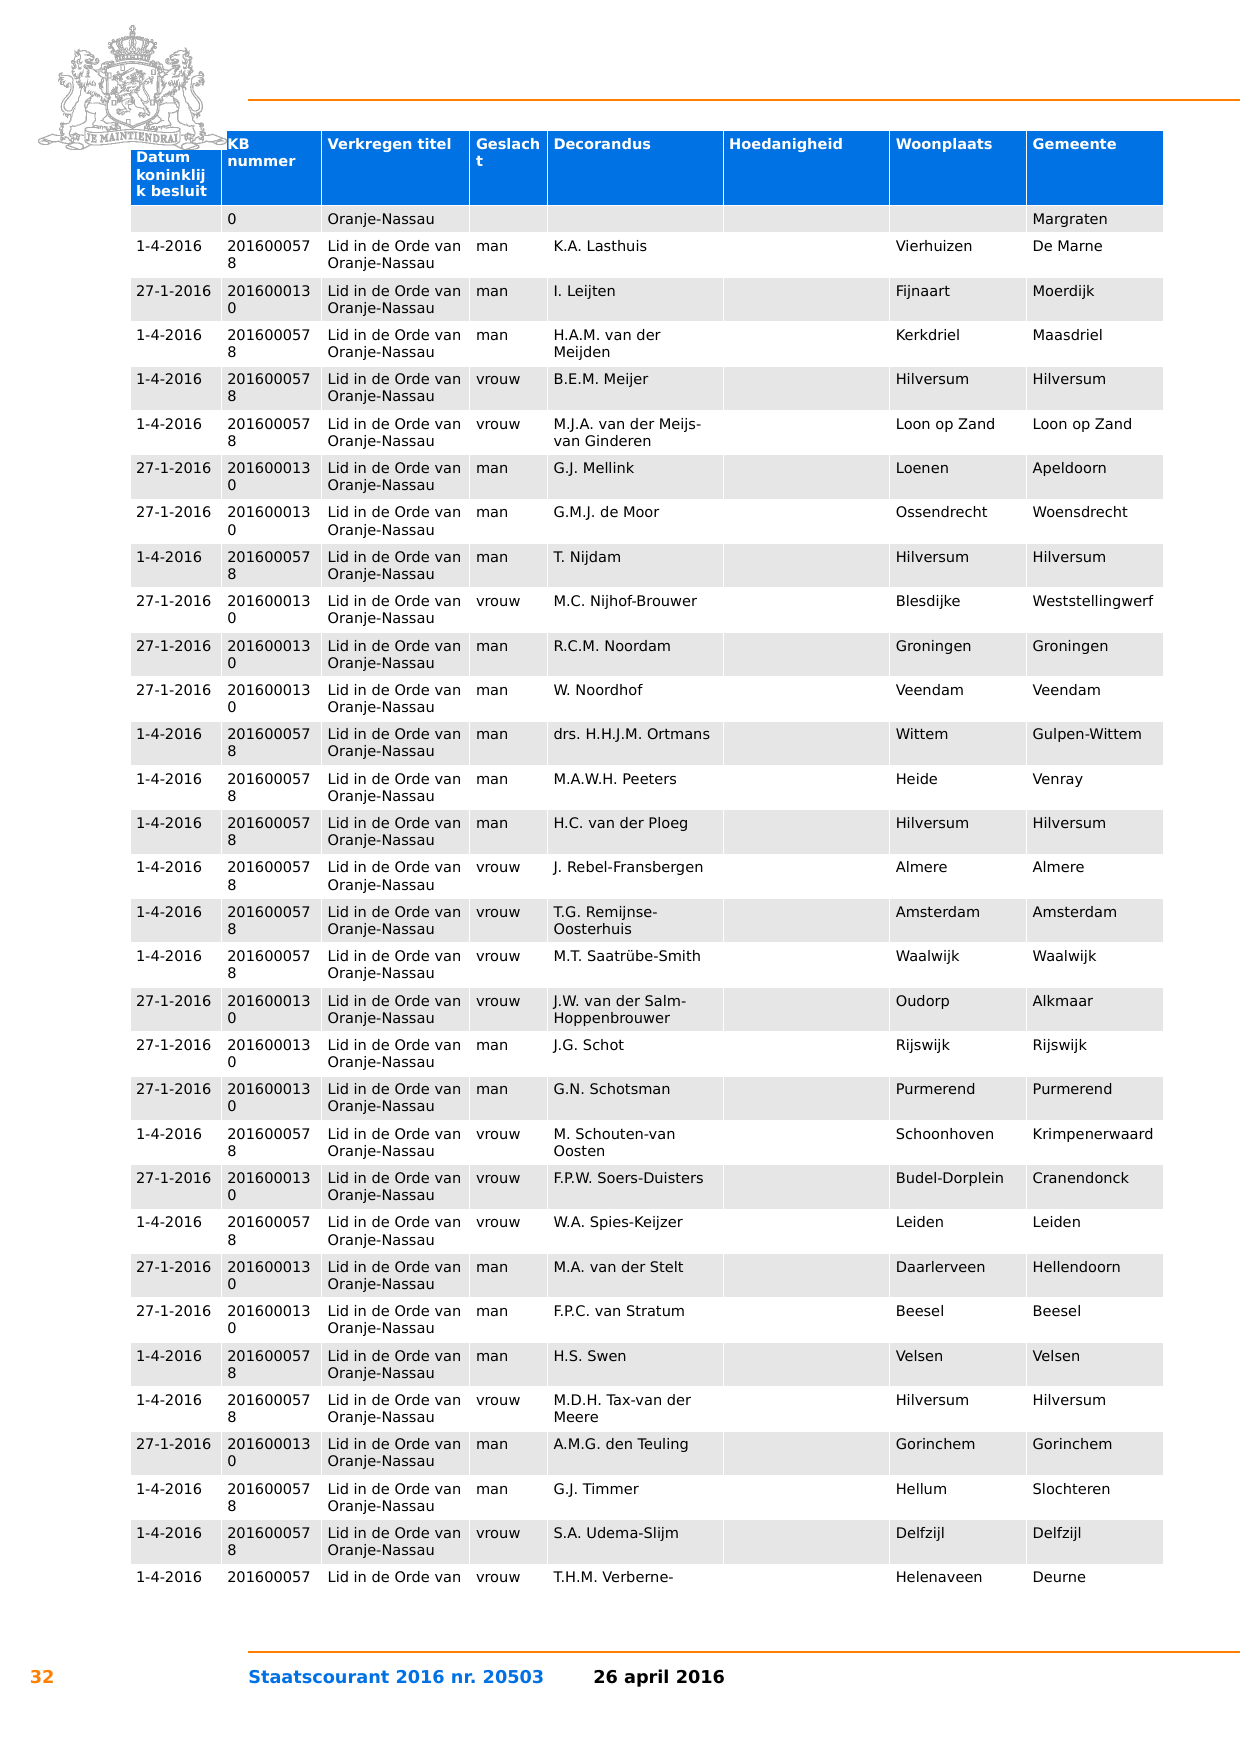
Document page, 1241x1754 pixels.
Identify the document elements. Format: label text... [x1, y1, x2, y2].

table_cell 2016000130 [222, 1299, 321, 1342]
table_cell 27-1-2016 [131, 278, 221, 321]
table_cell Beesel [1027, 1299, 1163, 1342]
table_cell 2016000130 [222, 455, 321, 499]
table_cell 1-4-2016 [131, 1121, 221, 1164]
table_cell Lid in de Orde van Oranje-Nassau [322, 1432, 469, 1475]
table_cell 1-4-2016 [131, 722, 221, 765]
table_cell Lid in de Orde van Oranje-Nassau [322, 855, 469, 898]
table_cell Lid in de Orde van Oranje-Nassau [322, 411, 469, 454]
table_cell [724, 899, 889, 942]
table_cell T. Nijdam [548, 544, 723, 587]
table_cell man [470, 1077, 547, 1120]
table_cell B.E.M. Meijer [548, 367, 723, 410]
table_cell J.G. Schot [548, 1032, 723, 1076]
table_cell vrouw [470, 367, 547, 410]
table_cell 1-4-2016 [131, 411, 221, 454]
table_header Woonplaats [890, 131, 1026, 205]
table_cell [724, 206, 889, 232]
table_cell [724, 411, 889, 454]
table_header Verkregen titel [322, 131, 469, 205]
table_cell 1-4-2016 [131, 1210, 221, 1253]
table_cell [724, 1299, 889, 1342]
table_cell [724, 1254, 889, 1297]
table_cell 2016000130 [222, 633, 321, 676]
table_cell [724, 633, 889, 676]
table_header Datum koninklijk besluit [131, 150, 221, 205]
table_cell Lid in de Orde van Oranje-Nassau [322, 677, 469, 721]
table_cell Leiden [890, 1210, 1026, 1253]
table_cell [724, 677, 889, 721]
table_cell 2016000578 [222, 1476, 321, 1519]
table_cell vrouw [470, 988, 547, 1031]
table_cell 2016000130 [222, 1077, 321, 1120]
table_cell Venray [1027, 766, 1163, 809]
table_cell 201600057 [222, 1565, 321, 1591]
table_cell G.N. Schotsman [548, 1077, 723, 1120]
table_cell 27-1-2016 [131, 1077, 221, 1120]
table_cell Lid in de Orde van Oranje-Nassau [322, 988, 469, 1031]
table_cell Lid in de Orde van [322, 1565, 469, 1591]
table_cell man [470, 322, 547, 366]
table_cell [724, 1520, 889, 1564]
table_cell Loenen [890, 455, 1026, 499]
table_cell vrouw [470, 1210, 547, 1253]
table_cell De Marne [1027, 234, 1163, 277]
table_cell Groningen [1027, 633, 1163, 676]
table_cell man [470, 1032, 547, 1076]
table_cell Leiden [1027, 1210, 1163, 1253]
table_cell Oudorp [890, 988, 1026, 1031]
table_cell Hilversum [890, 1387, 1026, 1431]
table_cell [724, 766, 889, 809]
table_cell Lid in de Orde van Oranje-Nassau [322, 810, 469, 854]
table_cell 1-4-2016 [131, 234, 221, 277]
table_cell H.S. Swen [548, 1343, 723, 1386]
table_cell Lid in de Orde van Oranje-Nassau [322, 944, 469, 987]
table_cell Amsterdam [890, 899, 1026, 942]
table_cell Lid in de Orde van Oranje-Nassau [322, 544, 469, 587]
table_cell [724, 234, 889, 277]
table_cell 2016000130 [222, 1254, 321, 1297]
table_cell Hellendoorn [1027, 1254, 1163, 1297]
table_cell 27-1-2016 [131, 633, 221, 676]
table_cell 2016000578 [222, 855, 321, 898]
table_cell 2016000578 [222, 544, 321, 587]
table_cell 2016000578 [222, 411, 321, 454]
table_cell [724, 1165, 889, 1209]
table_cell Purmerend [1027, 1077, 1163, 1120]
table_cell [724, 944, 889, 987]
table_cell man [470, 810, 547, 854]
table_cell [724, 367, 889, 410]
table_cell Blesdijke [890, 589, 1026, 632]
table_cell 2016000130 [222, 278, 321, 321]
table_cell vrouw [470, 855, 547, 898]
table_cell [724, 1476, 889, 1519]
table_cell Budel-Dorplein [890, 1165, 1026, 1209]
table_cell Loon op Zand [1027, 411, 1163, 454]
table_cell [724, 1387, 889, 1431]
table_cell Delfzijl [1027, 1520, 1163, 1564]
table_cell Lid in de Orde van Oranje-Nassau [322, 766, 469, 809]
table_cell [724, 1565, 889, 1591]
table_cell 1-4-2016 [131, 322, 221, 366]
table_cell [724, 1032, 889, 1076]
table_cell Lid in de Orde van Oranje-Nassau [322, 367, 469, 410]
table_cell Lid in de Orde van Oranje-Nassau [322, 455, 469, 499]
table_cell Lid in de Orde van Oranje-Nassau [322, 1077, 469, 1120]
table_cell 2016000578 [222, 1343, 321, 1386]
table_cell Beesel [890, 1299, 1026, 1342]
table_cell [724, 500, 889, 543]
table_cell 1-4-2016 [131, 944, 221, 987]
table_header Hoedanigheid [724, 131, 889, 205]
table_cell 0 [222, 206, 321, 232]
picture [38, 25, 227, 150]
table_cell 2016000130 [222, 988, 321, 1031]
table_cell 2016000130 [222, 1432, 321, 1475]
table_cell Lid in de Orde van Oranje-Nassau [322, 1299, 469, 1342]
table_cell Lid in de Orde van Oranje-Nassau [322, 1343, 469, 1386]
table_cell Wittem [890, 722, 1026, 765]
table_cell Lid in de Orde van Oranje-Nassau [322, 322, 469, 366]
table_cell 2016000130 [222, 1032, 321, 1076]
table_cell F.P.W. Soers-Duisters [548, 1165, 723, 1209]
table_cell A.M.G. den Teuling [548, 1432, 723, 1475]
table_cell F.P.C. van Stratum [548, 1299, 723, 1342]
table_cell [724, 589, 889, 632]
table_cell 27-1-2016 [131, 455, 221, 499]
table_cell [724, 722, 889, 765]
table_cell Heide [890, 766, 1026, 809]
table_cell vrouw [470, 899, 547, 942]
table_cell Lid in de Orde van Oranje-Nassau [322, 1254, 469, 1297]
table_cell M.J.A. van der Meijs-van Ginderen [548, 411, 723, 454]
table_cell R.C.M. Noordam [548, 633, 723, 676]
table_cell Hilversum [1027, 367, 1163, 410]
table_cell 2016000578 [222, 1210, 321, 1253]
table_cell 27-1-2016 [131, 500, 221, 543]
table_cell M. Schouten-van Oosten [548, 1121, 723, 1164]
table_cell Kerkdriel [890, 322, 1026, 366]
table_cell Hilversum [890, 367, 1026, 410]
table_cell man [470, 677, 547, 721]
table_cell Fijnaart [890, 278, 1026, 321]
table_cell Delfzijl [890, 1520, 1026, 1564]
table_cell 2016000578 [222, 234, 321, 277]
table_cell 1-4-2016 [131, 766, 221, 809]
table_cell 27-1-2016 [131, 589, 221, 632]
table_cell 2016000130 [222, 1165, 321, 1209]
table_cell 2016000578 [222, 766, 321, 809]
table_cell Helenaveen [890, 1565, 1026, 1591]
table_cell Deurne [1027, 1565, 1163, 1591]
table_cell Lid in de Orde van Oranje-Nassau [322, 1210, 469, 1253]
table_cell Groningen [890, 633, 1026, 676]
table_header Gemeente [1027, 131, 1163, 205]
table_cell Lid in de Orde van Oranje-Nassau [322, 589, 469, 632]
table_cell Lid in de Orde van Oranje-Nassau [322, 1520, 469, 1564]
table_cell vrouw [470, 944, 547, 987]
table_cell 2016000130 [222, 677, 321, 721]
table_cell man [470, 722, 547, 765]
table_cell Ossendrecht [890, 500, 1026, 543]
table_cell 1-4-2016 [131, 1387, 221, 1431]
table_cell S.A. Udema-Slijm [548, 1520, 723, 1564]
table_cell [131, 206, 221, 232]
table_cell Moerdijk [1027, 278, 1163, 321]
table_cell man [470, 455, 547, 499]
table_cell W. Noordhof [548, 677, 723, 721]
table_cell Lid in de Orde van Oranje-Nassau [322, 633, 469, 676]
table_cell man [470, 633, 547, 676]
table_cell [724, 455, 889, 499]
table_cell Hilversum [890, 544, 1026, 587]
table_cell drs. H.H.J.M. Ortmans [548, 722, 723, 765]
table_cell G.J. Timmer [548, 1476, 723, 1519]
table_cell Lid in de Orde van Oranje-Nassau [322, 1165, 469, 1209]
table_cell 27-1-2016 [131, 1165, 221, 1209]
table_cell Lid in de Orde van Oranje-Nassau [322, 899, 469, 942]
table_cell Lid in de Orde van Oranje-Nassau [322, 722, 469, 765]
table_cell man [470, 766, 547, 809]
table_cell Vierhuizen [890, 234, 1026, 277]
table_cell Weststellingwerf [1027, 589, 1163, 632]
table_cell vrouw [470, 1565, 547, 1591]
table_cell [724, 1077, 889, 1120]
table_cell man [470, 1432, 547, 1475]
table_cell 27-1-2016 [131, 1299, 221, 1342]
table_cell 1-4-2016 [131, 810, 221, 854]
table_cell M.C. Nijhof-Brouwer [548, 589, 723, 632]
table_cell man [470, 1254, 547, 1297]
table_cell 27-1-2016 [131, 1432, 221, 1475]
table_cell G.J. Mellink [548, 455, 723, 499]
table_cell 2016000578 [222, 322, 321, 366]
table_cell 2016000578 [222, 1121, 321, 1164]
table_cell Lid in de Orde van Oranje-Nassau [322, 1121, 469, 1164]
table_cell Waalwijk [890, 944, 1026, 987]
table_cell 1-4-2016 [131, 1476, 221, 1519]
table_cell 2016000130 [222, 500, 321, 543]
table_cell Velsen [1027, 1343, 1163, 1386]
table_cell Lid in de Orde van Oranje-Nassau [322, 500, 469, 543]
table_header KB nummer [222, 131, 321, 205]
table_cell 1-4-2016 [131, 1520, 221, 1564]
table_cell man [470, 1343, 547, 1386]
table_cell Velsen [890, 1343, 1026, 1386]
table_cell vrouw [470, 589, 547, 632]
table_cell Lid in de Orde van Oranje-Nassau [322, 278, 469, 321]
table_cell Lid in de Orde van Oranje-Nassau [322, 234, 469, 277]
table_cell 1-4-2016 [131, 855, 221, 898]
table_cell 2016000578 [222, 810, 321, 854]
table_cell 2016000578 [222, 722, 321, 765]
table_cell Amsterdam [1027, 899, 1163, 942]
table_cell [724, 1432, 889, 1475]
table_header Geslacht [470, 131, 547, 205]
table_cell Maasdriel [1027, 322, 1163, 366]
table_cell H.C. van der Ploeg [548, 810, 723, 854]
table_cell [724, 810, 889, 854]
table_cell man [470, 234, 547, 277]
table_cell Hilversum [890, 810, 1026, 854]
table_cell 2016000578 [222, 1520, 321, 1564]
table_cell M.A.W.H. Peeters [548, 766, 723, 809]
table_cell H.A.M. van der Meijden [548, 322, 723, 366]
table_cell Loon op Zand [890, 411, 1026, 454]
table_cell W.A. Spies-Keijzer [548, 1210, 723, 1253]
table_cell Almere [890, 855, 1026, 898]
table_cell 1-4-2016 [131, 899, 221, 942]
table_cell 1-4-2016 [131, 1565, 221, 1591]
table_cell 1-4-2016 [131, 544, 221, 587]
table_cell vrouw [470, 411, 547, 454]
table_cell 1-4-2016 [131, 367, 221, 410]
table_cell 27-1-2016 [131, 1254, 221, 1297]
table_cell Schoonhoven [890, 1121, 1026, 1164]
table_cell Gulpen-Wittem [1027, 722, 1163, 765]
table_cell M.T. Saatrübe-Smith [548, 944, 723, 987]
table_cell M.A. van der Stelt [548, 1254, 723, 1297]
table_cell vrouw [470, 1165, 547, 1209]
table_cell [724, 1210, 889, 1253]
table_cell Rijswijk [890, 1032, 1026, 1076]
table_cell Daarlerveen [890, 1254, 1026, 1297]
table_cell [548, 206, 723, 232]
table_cell Slochteren [1027, 1476, 1163, 1519]
table_cell Almere [1027, 855, 1163, 898]
table_header Decorandus [548, 131, 723, 205]
table_cell man [470, 1476, 547, 1519]
table_cell Gorinchem [890, 1432, 1026, 1475]
table_cell Purmerend [890, 1077, 1026, 1120]
table_cell 2016000578 [222, 367, 321, 410]
table_cell I. Leijten [548, 278, 723, 321]
table_cell Alkmaar [1027, 988, 1163, 1031]
table_cell man [470, 278, 547, 321]
table_cell 2016000578 [222, 1387, 321, 1431]
table_cell Rijswijk [1027, 1032, 1163, 1076]
table_cell [724, 1343, 889, 1386]
table_cell T.G. Remijnse-Oosterhuis [548, 899, 723, 942]
table_cell [724, 855, 889, 898]
table_cell 27-1-2016 [131, 1032, 221, 1076]
table_cell Veendam [890, 677, 1026, 721]
table_cell Oranje-Nassau [322, 206, 469, 232]
table_cell [724, 322, 889, 366]
table_cell G.M.J. de Moor [548, 500, 723, 543]
table_cell [890, 206, 1026, 232]
table_cell 27-1-2016 [131, 988, 221, 1031]
table_cell Gorinchem [1027, 1432, 1163, 1475]
table_cell T.H.M. Verberne- [548, 1565, 723, 1591]
table_cell J.W. van der Salm-Hoppenbrouwer [548, 988, 723, 1031]
table_cell Veendam [1027, 677, 1163, 721]
table_cell Lid in de Orde van Oranje-Nassau [322, 1387, 469, 1431]
table_cell Woensdrecht [1027, 500, 1163, 543]
table_cell [470, 206, 547, 232]
table_cell vrouw [470, 1387, 547, 1431]
table_cell Lid in de Orde van Oranje-Nassau [322, 1476, 469, 1519]
table_cell Waalwijk [1027, 944, 1163, 987]
table_cell M.D.H. Tax-van der Meere [548, 1387, 723, 1431]
table_cell [724, 278, 889, 321]
table_cell J. Rebel-Fransbergen [548, 855, 723, 898]
table_cell Krimpenerwaard [1027, 1121, 1163, 1164]
table_cell man [470, 544, 547, 587]
table_cell K.A. Lasthuis [548, 234, 723, 277]
table_cell 1-4-2016 [131, 1343, 221, 1386]
table_cell Hilversum [1027, 810, 1163, 854]
table_cell [724, 988, 889, 1031]
table_cell [724, 1121, 889, 1164]
table_cell vrouw [470, 1121, 547, 1164]
table_cell Cranendonck [1027, 1165, 1163, 1209]
table_cell [724, 544, 889, 587]
table_cell Apeldoorn [1027, 455, 1163, 499]
table_cell Margraten [1027, 206, 1163, 232]
table_cell 27-1-2016 [131, 677, 221, 721]
table_cell man [470, 1299, 547, 1342]
table_cell Hilversum [1027, 544, 1163, 587]
table_cell vrouw [470, 1520, 547, 1564]
table_cell 2016000578 [222, 899, 321, 942]
table_cell man [470, 500, 547, 543]
table_cell 2016000130 [222, 589, 321, 632]
table_cell Lid in de Orde van Oranje-Nassau [322, 1032, 469, 1076]
table_cell Hellum [890, 1476, 1026, 1519]
table_cell 2016000578 [222, 944, 321, 987]
table_cell Hilversum [1027, 1387, 1163, 1431]
